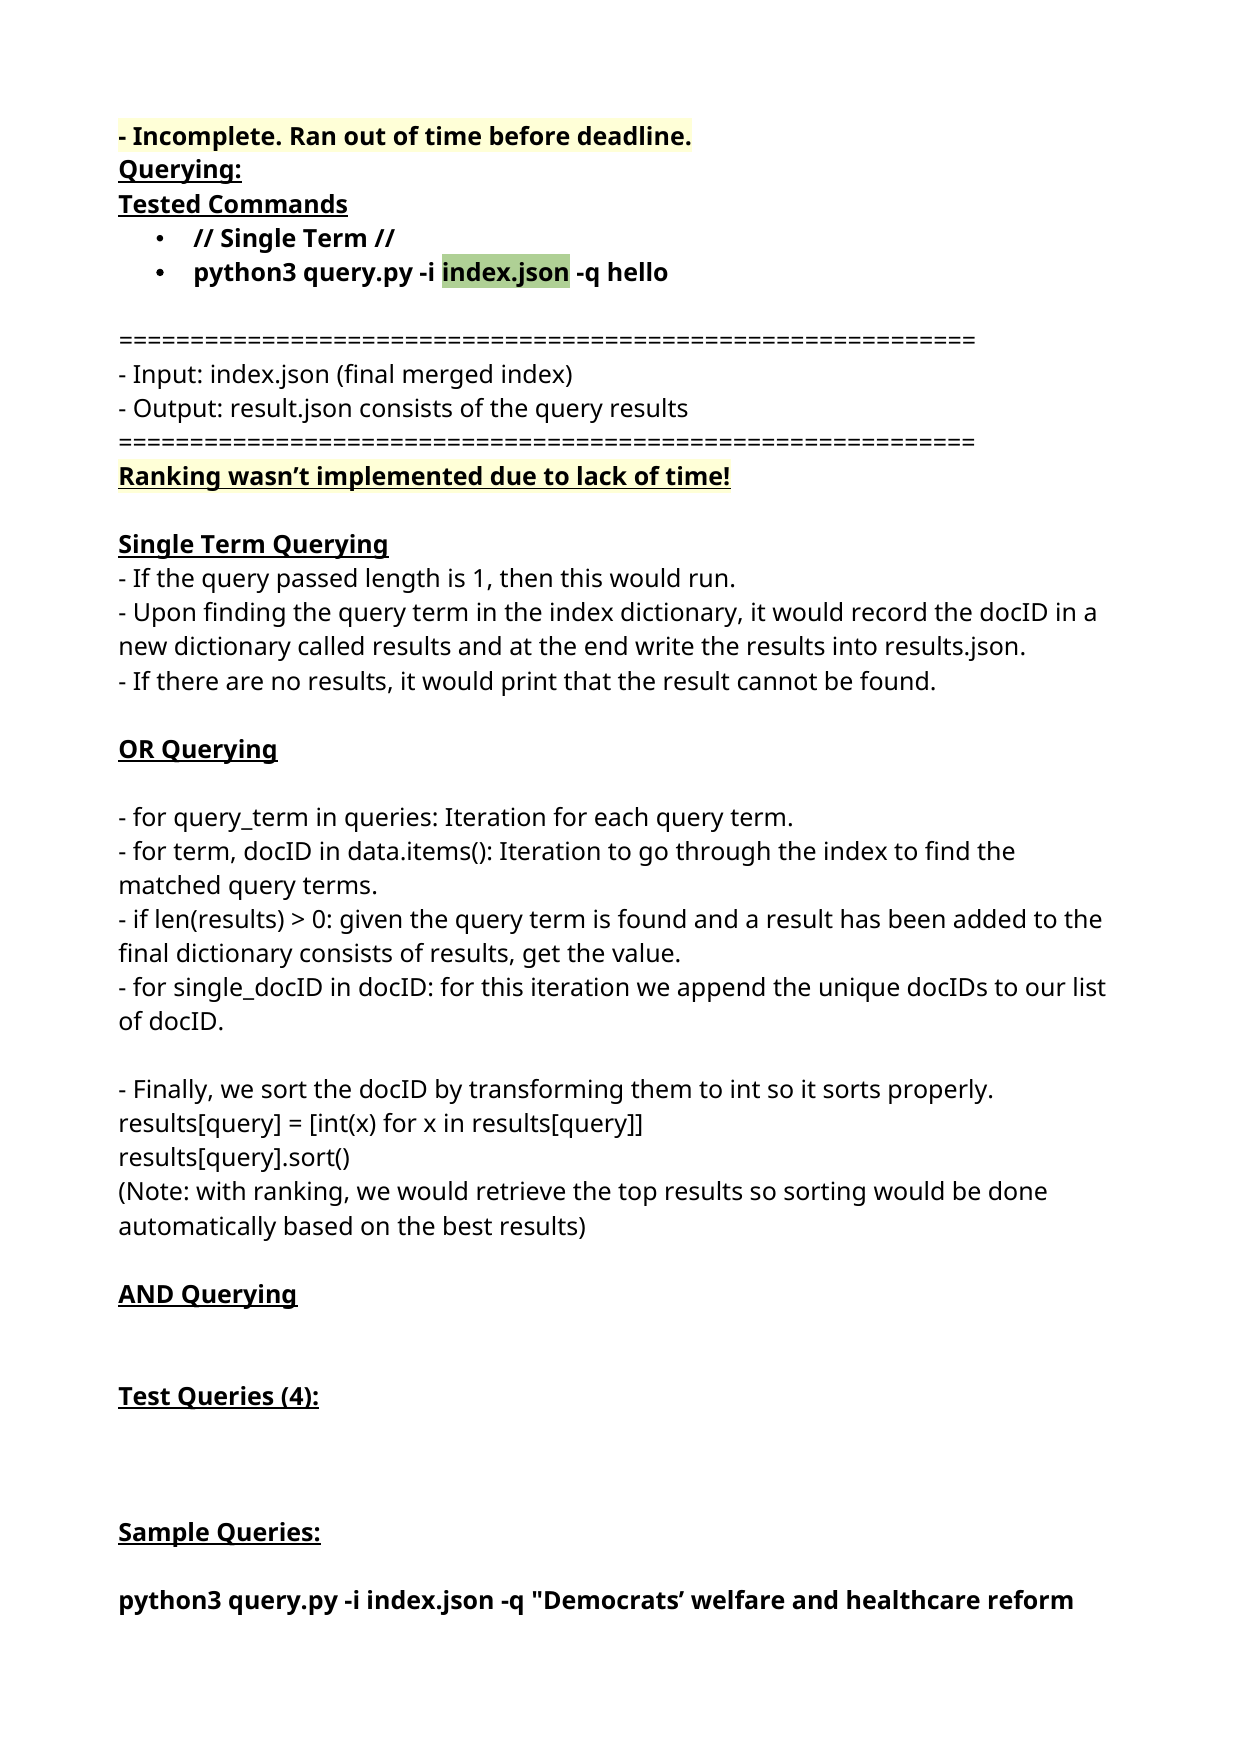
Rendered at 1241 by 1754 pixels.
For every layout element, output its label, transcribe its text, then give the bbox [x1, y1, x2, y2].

text results[query].sort() [118, 1140, 1122, 1174]
list python3 query.py -i index.json -q hello [156, 254, 1122, 288]
text OR Querying [118, 731, 1122, 765]
text - if len(results) > 0: given the query term is found and a result has been added to the final dictionary consists of results, get the value. [118, 902, 1122, 970]
text Tested Commands [118, 186, 1122, 220]
text Ranking wasn’t implemented due to lack of time! [118, 459, 1122, 493]
text - Incomplete. Ran out of time before deadline. [118, 118, 1122, 152]
text - Input: index.json (final merged index) [118, 357, 1122, 391]
text - Upon finding the query term in the index dictionary, it would record the docID in a new dictionary called results and at the end write the results into results.json. [118, 595, 1122, 663]
list // Single Term // [156, 220, 1122, 254]
text Querying: [118, 152, 1122, 186]
text - for term, docID in data.items(): Iteration to go through the index to find the matched query terms. [118, 833, 1122, 902]
text AND Querying [118, 1276, 1122, 1310]
text ============================================================ [118, 322, 1122, 357]
text - Finally, we sort the docID by transforming them to int so it sorts properly. [118, 1072, 1122, 1106]
text - If the query passed length is 1, then this would run. [118, 561, 1122, 595]
text Single Term Querying [118, 527, 1122, 561]
text - If there are no results, it would print that the result cannot be found. [118, 663, 1122, 697]
text Test Queries (4): [118, 1378, 1122, 1412]
text results[query] = [int(x) for x in results[query]] [118, 1106, 1122, 1140]
text - Output: result.json consists of the query results [118, 391, 1122, 425]
text python3 query.py -i index.json -q "Democrats’ welfare and healthcare reform [118, 1583, 1122, 1617]
text ============================================================ [118, 425, 1122, 459]
text Sample Queries: [118, 1515, 1122, 1549]
text (Note: with ranking, we would retrieve the top results so sorting would be done automatically based on the best results) [118, 1174, 1122, 1242]
text - for single_docID in docID: for this iteration we append the unique docIDs to our list of docID. [118, 970, 1122, 1038]
text - for query_term in queries: Iteration for each query term. [118, 799, 1122, 833]
